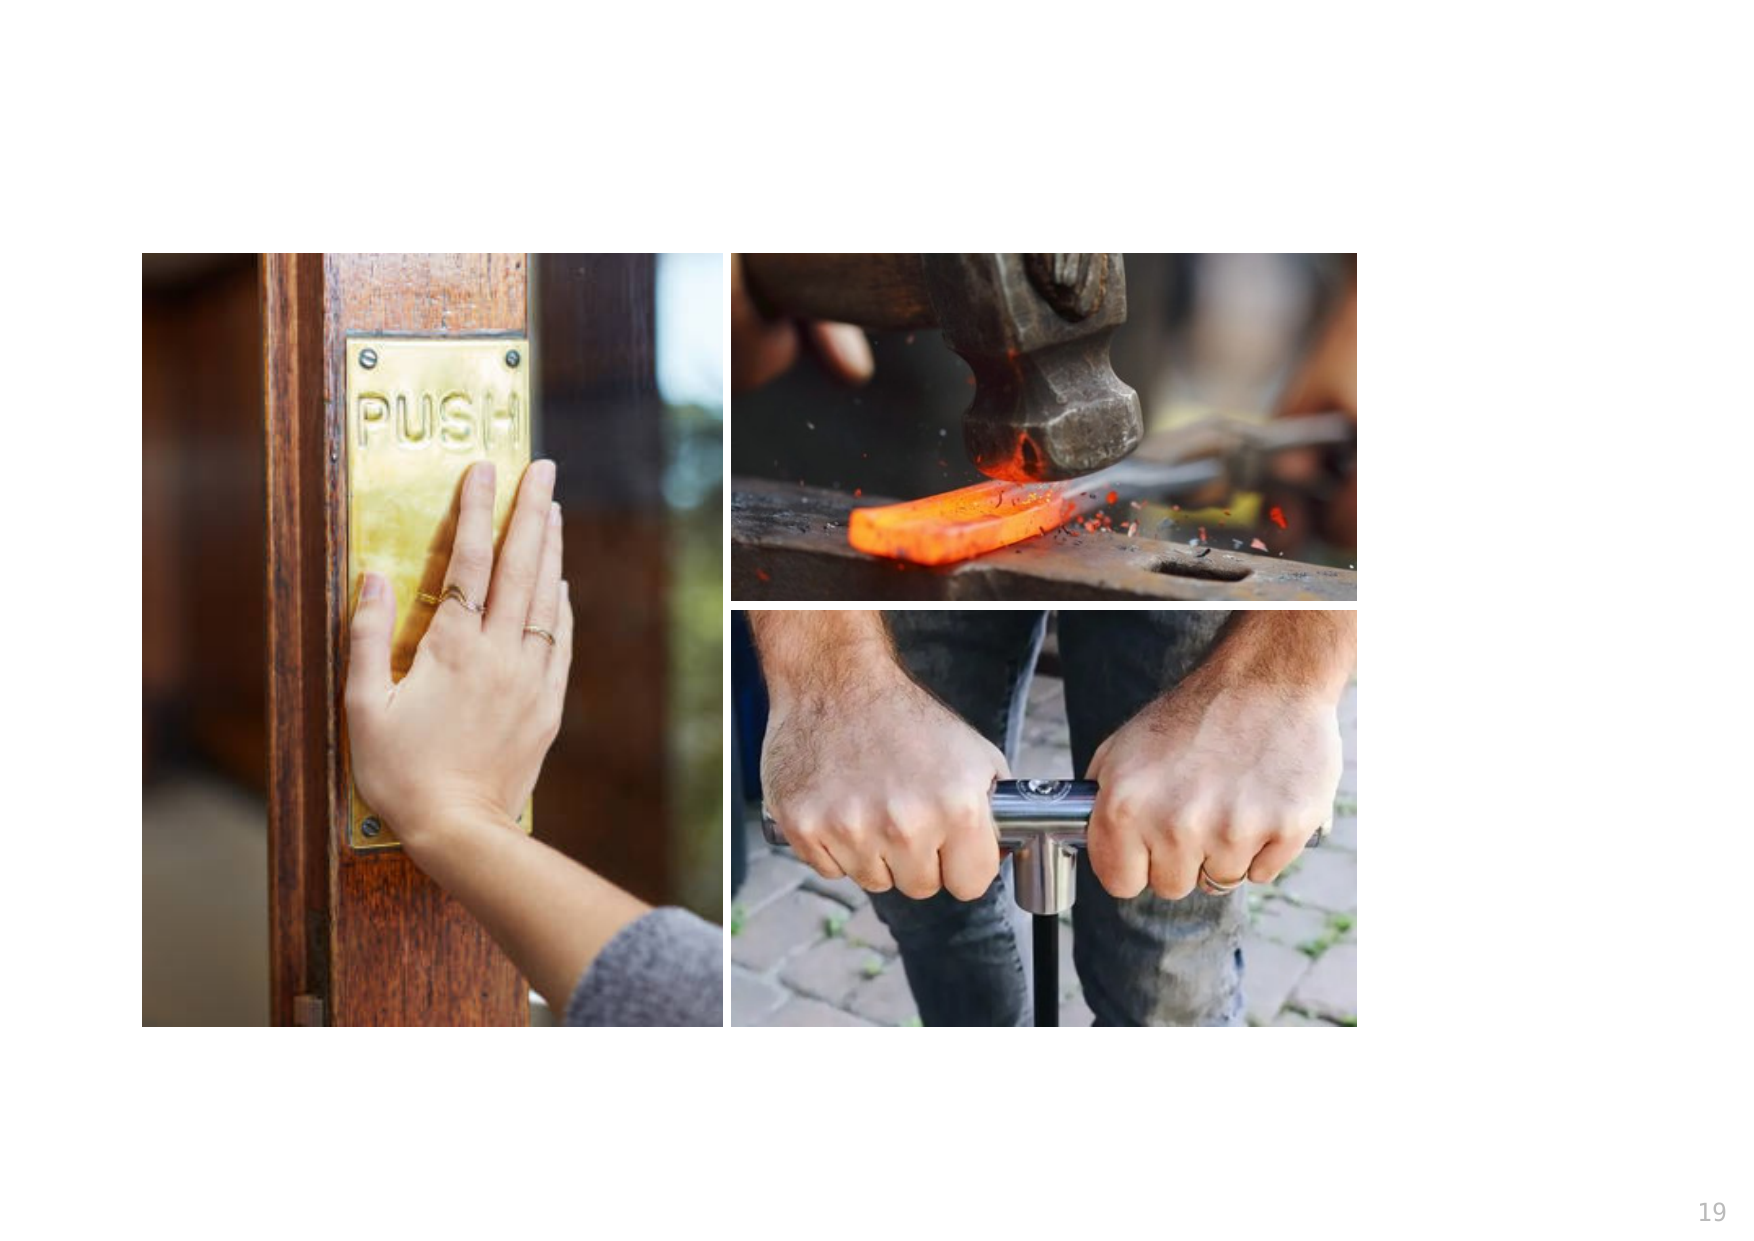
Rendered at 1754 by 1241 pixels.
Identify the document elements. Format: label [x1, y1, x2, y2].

picture [731, 253, 1357, 601]
picture [142, 253, 723, 1027]
picture [731, 610, 1357, 1027]
